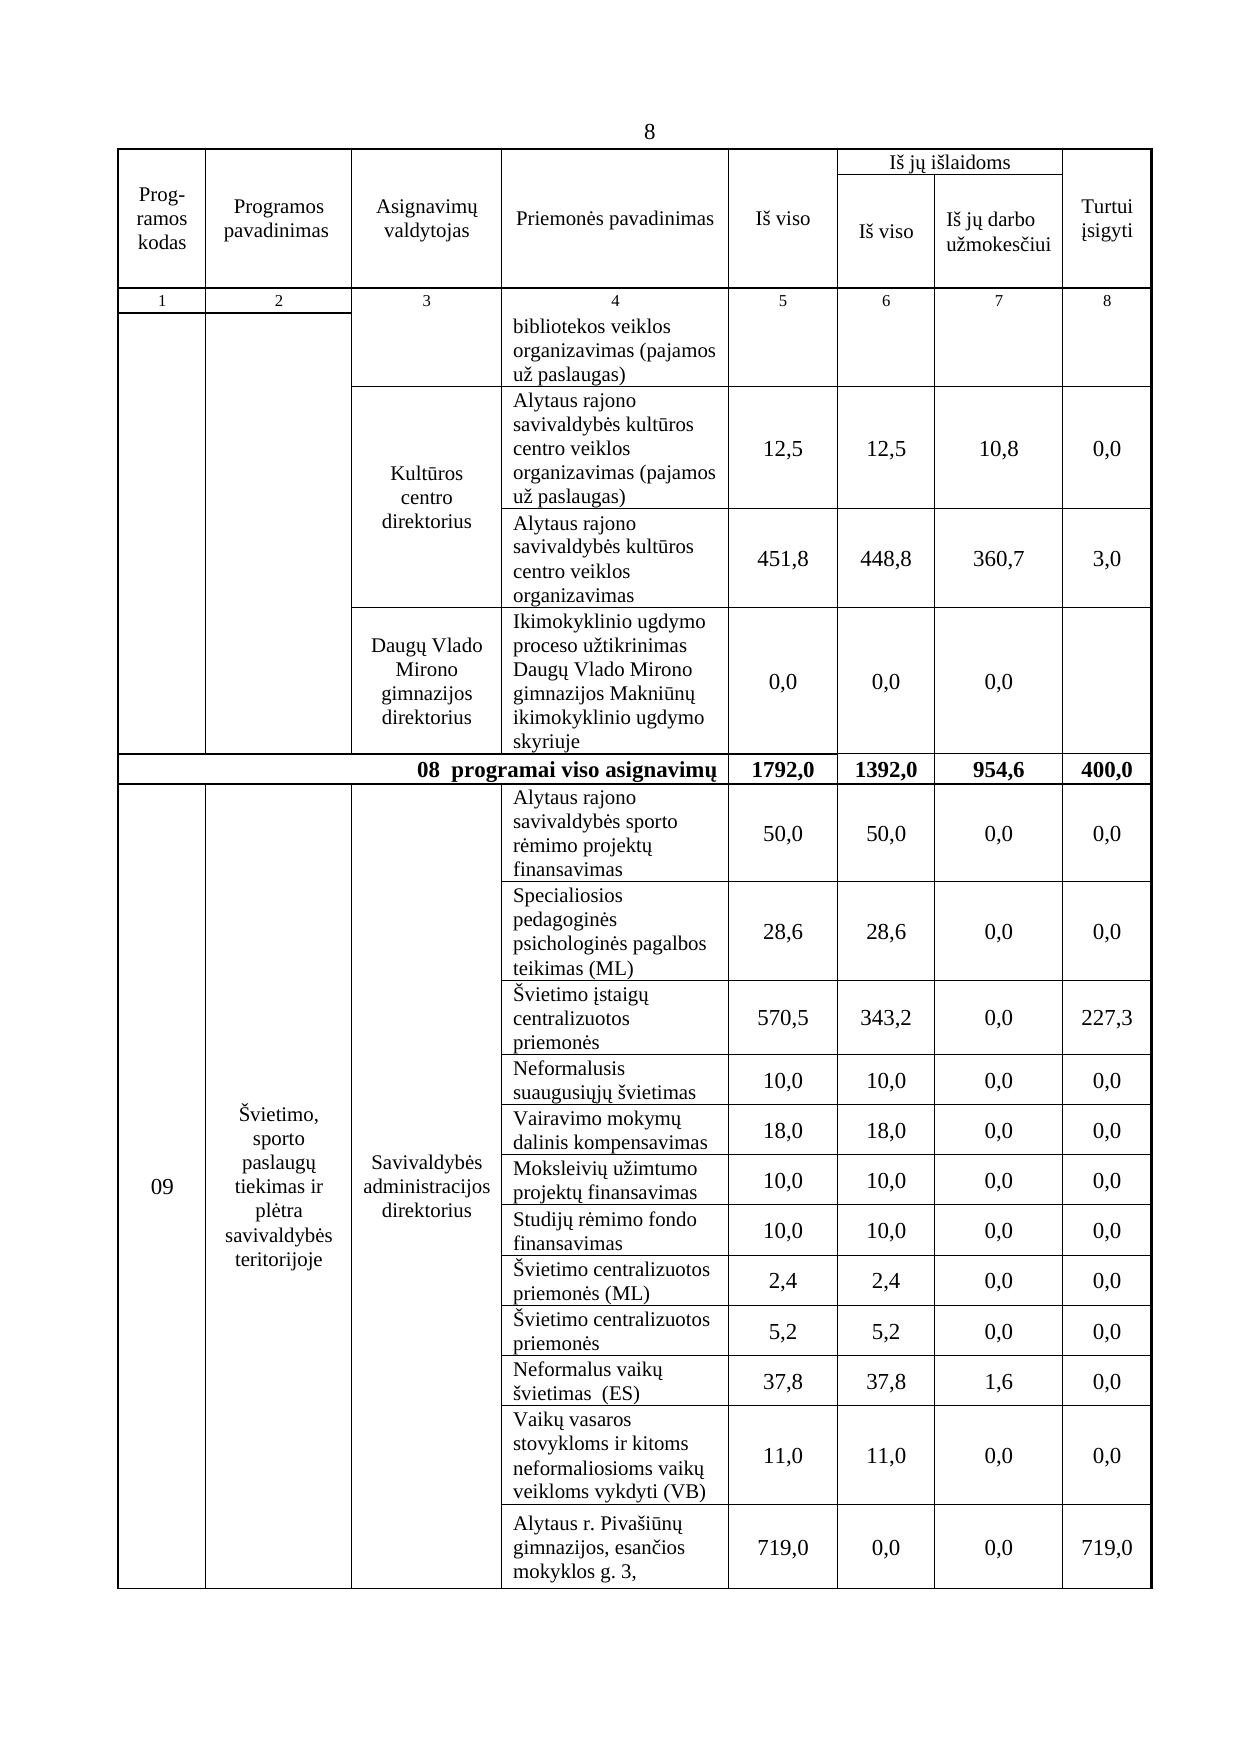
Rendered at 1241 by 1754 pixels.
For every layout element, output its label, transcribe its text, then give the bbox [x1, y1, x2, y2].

table_cell 0,0 [1063, 1256, 1150, 1305]
table_header Priemonės pavadinimas [502, 150, 728, 287]
table_cell 28,6 [838, 882, 934, 979]
table_cell 0,0 [1063, 1356, 1150, 1405]
table_cell Neformalusis suaugusiųjų švietimas [502, 1055, 728, 1104]
table_cell 0,0 [935, 1505, 1062, 1588]
table_cell Daugų Vlado Mirono gimnazijos direktorius [352, 608, 501, 753]
table_cell 0,0 [935, 608, 1062, 753]
table_cell Švietimo įstaigų centralizuotos priemonės [502, 981, 728, 1054]
table_cell 0,0 [935, 1256, 1062, 1305]
table_cell 5,2 [729, 1306, 837, 1355]
table_cell 0,0 [1063, 387, 1150, 508]
table_cell [1063, 608, 1150, 753]
table_cell 1,6 [935, 1356, 1062, 1405]
table_cell 10,0 [729, 1155, 837, 1204]
table_cell 1792,0 [729, 755, 837, 783]
table_cell 11,0 [838, 1406, 934, 1503]
table_cell [352, 312, 501, 386]
table_cell 954,6 [935, 754, 1062, 783]
table_cell 5 [729, 289, 837, 312]
table_cell 37,8 [838, 1356, 934, 1405]
table_cell 0,0 [935, 882, 1062, 979]
table_cell 2,4 [729, 1256, 837, 1305]
table_cell 0,0 [1063, 1205, 1150, 1254]
table_cell 400,0 [1063, 754, 1150, 783]
table_cell [1063, 312, 1150, 386]
table_cell 11,0 [729, 1406, 837, 1503]
table_cell 2 [206, 289, 351, 312]
table_cell Specialiosios pedagoginės psichologinės pagalbos teikimas (ML) [502, 882, 728, 979]
table_cell 18,0 [729, 1105, 837, 1154]
table_cell 09 [119, 785, 205, 1588]
table_cell 0,0 [935, 1406, 1062, 1503]
table_header Programos pavadinimas [206, 150, 351, 287]
table_cell 0,0 [935, 785, 1062, 881]
table_cell 10,0 [838, 1055, 934, 1104]
table_cell 0,0 [935, 1105, 1062, 1154]
table_cell 0,0 [1063, 1406, 1150, 1503]
table_cell Alytaus rajono savivaldybės sporto rėmimo projektų finansavimas [502, 785, 728, 881]
table_cell 0,0 [1063, 1306, 1150, 1355]
table_cell Moksleivių užimtumo projektų finansavimas [502, 1155, 728, 1204]
table_cell Iš jų darbo užmokesčiui [935, 175, 1062, 287]
table_cell [206, 314, 351, 753]
table_cell Alytaus rajono savivaldybės kultūros centro veiklos organizavimas [502, 509, 728, 607]
table_cell 7 [935, 289, 1062, 312]
table_cell Alytaus r. Pivašiūnų gimnazijos, esančios mokyklos g. 3, [502, 1505, 728, 1588]
table_cell 360,7 [935, 509, 1062, 607]
table_cell Švietimo centralizuotos priemonės (ML) [502, 1256, 728, 1305]
table_cell 6 [838, 289, 934, 312]
table_cell 3,0 [1063, 509, 1150, 607]
table_cell [838, 312, 934, 386]
table_header Iš viso [729, 150, 837, 287]
table_cell 343,2 [838, 981, 934, 1054]
table_cell Vairavimo mokymų dalinis kompensavimas [502, 1105, 728, 1154]
table_cell 0,0 [1063, 785, 1150, 881]
table_cell 1392,0 [838, 754, 934, 783]
table_cell Kultūros centro direktorius [352, 387, 501, 607]
table_cell 10,0 [729, 1055, 837, 1104]
table_cell 18,0 [838, 1105, 934, 1154]
table_cell 0,0 [935, 981, 1062, 1054]
table_cell 3 [352, 289, 501, 312]
table_cell Švietimo, sporto paslaugų tiekimas ir plėtra savivaldybės teritorijoje [206, 785, 351, 1588]
table_cell Iš viso [838, 175, 934, 287]
table_cell 0,0 [1063, 1155, 1150, 1204]
table_cell bibliotekos veiklos organizavimas (pajamos už paslaugas) [502, 312, 728, 386]
table_header Asignavimų valdytojas [352, 150, 501, 287]
table_cell 227,3 [1063, 981, 1150, 1054]
table_cell 0,0 [935, 1055, 1062, 1104]
table_cell 12,5 [729, 387, 837, 508]
table_cell 10,0 [729, 1205, 837, 1254]
table_cell 28,6 [729, 882, 837, 979]
table_header Prog-ramos kodas [119, 150, 205, 287]
table_cell Studijų rėmimo fondo finansavimas [502, 1205, 728, 1254]
table_cell 570,5 [729, 981, 837, 1054]
table_cell 08 programai viso asignavimų [119, 755, 728, 783]
table_cell Ikimokyklinio ugdymo proceso užtikrinimas Daugų Vlado Mirono gimnazijos Makniūnų ikimokyklinio ugdymo skyriuje [502, 608, 728, 753]
table_cell 50,0 [729, 785, 837, 881]
table_cell 50,0 [838, 785, 934, 881]
table_cell Savivaldybės administracijos direktorius [352, 785, 501, 1588]
table_cell 0,0 [935, 1155, 1062, 1204]
table_cell [119, 314, 205, 753]
table_cell Švietimo centralizuotos priemonės [502, 1306, 728, 1355]
table_cell 10,0 [838, 1205, 934, 1254]
table_header Turtui įsigyti [1063, 150, 1150, 287]
table_cell Vaikų vasaros stovykloms ir kitoms neformaliosioms vaikų veikloms vykdyti (VB) [502, 1406, 728, 1503]
table_cell 12,5 [838, 387, 934, 508]
table_header Iš jų išlaidoms [838, 150, 1062, 174]
table_cell 0,0 [729, 608, 837, 753]
table_cell 0,0 [1063, 1105, 1150, 1154]
table_cell 0,0 [1063, 882, 1150, 979]
table_cell 719,0 [729, 1505, 837, 1588]
table_cell 448,8 [838, 509, 934, 607]
table_cell [729, 312, 837, 386]
table_cell Alytaus rajono savivaldybės kultūros centro veiklos organizavimas (pajamos už paslaugas) [502, 387, 728, 508]
table_cell 719,0 [1063, 1505, 1150, 1588]
table_cell Neformalus vaikų švietimas (ES) [502, 1356, 728, 1405]
table_cell 1 [119, 289, 205, 312]
table_cell 0,0 [838, 1505, 934, 1588]
table_cell 10,8 [935, 387, 1062, 508]
table_cell [935, 312, 1062, 386]
table_cell 5,2 [838, 1306, 934, 1355]
table_cell 10,0 [838, 1155, 934, 1204]
table_cell 37,8 [729, 1356, 837, 1405]
table_cell 0,0 [935, 1205, 1062, 1254]
table_cell 0,0 [838, 608, 934, 753]
table_cell 4 [502, 289, 728, 312]
table_cell 0,0 [935, 1306, 1062, 1355]
table_cell 8 [1063, 289, 1150, 312]
table_cell 2,4 [838, 1256, 934, 1305]
table_cell 451,8 [729, 509, 837, 607]
table_cell 0,0 [1063, 1055, 1150, 1104]
